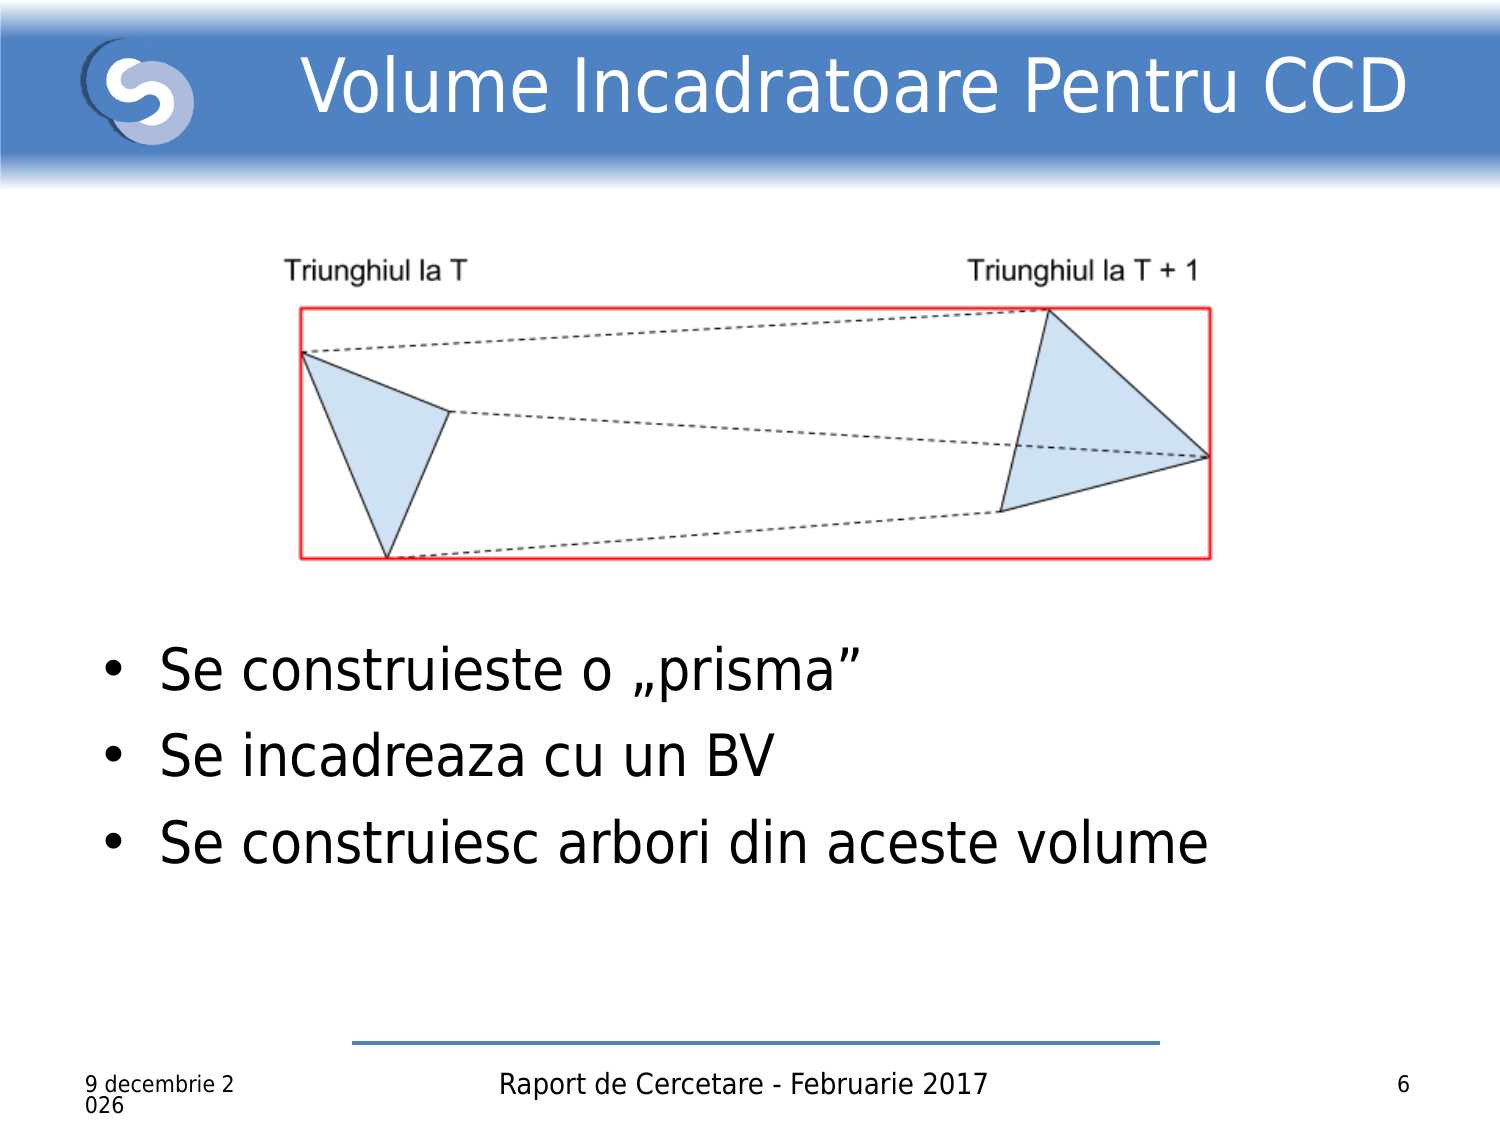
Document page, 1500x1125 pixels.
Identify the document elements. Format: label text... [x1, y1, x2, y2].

title Volume Incadratoare Pentru CCD [199, 11, 1425, 155]
list Se construieste o „prisma” Se incadreaza cu un BV Se construiesc arbori din aceste volume [88, 354, 1439, 1125]
picture [252, 220, 1241, 591]
picture [0, 0, 1500, 189]
